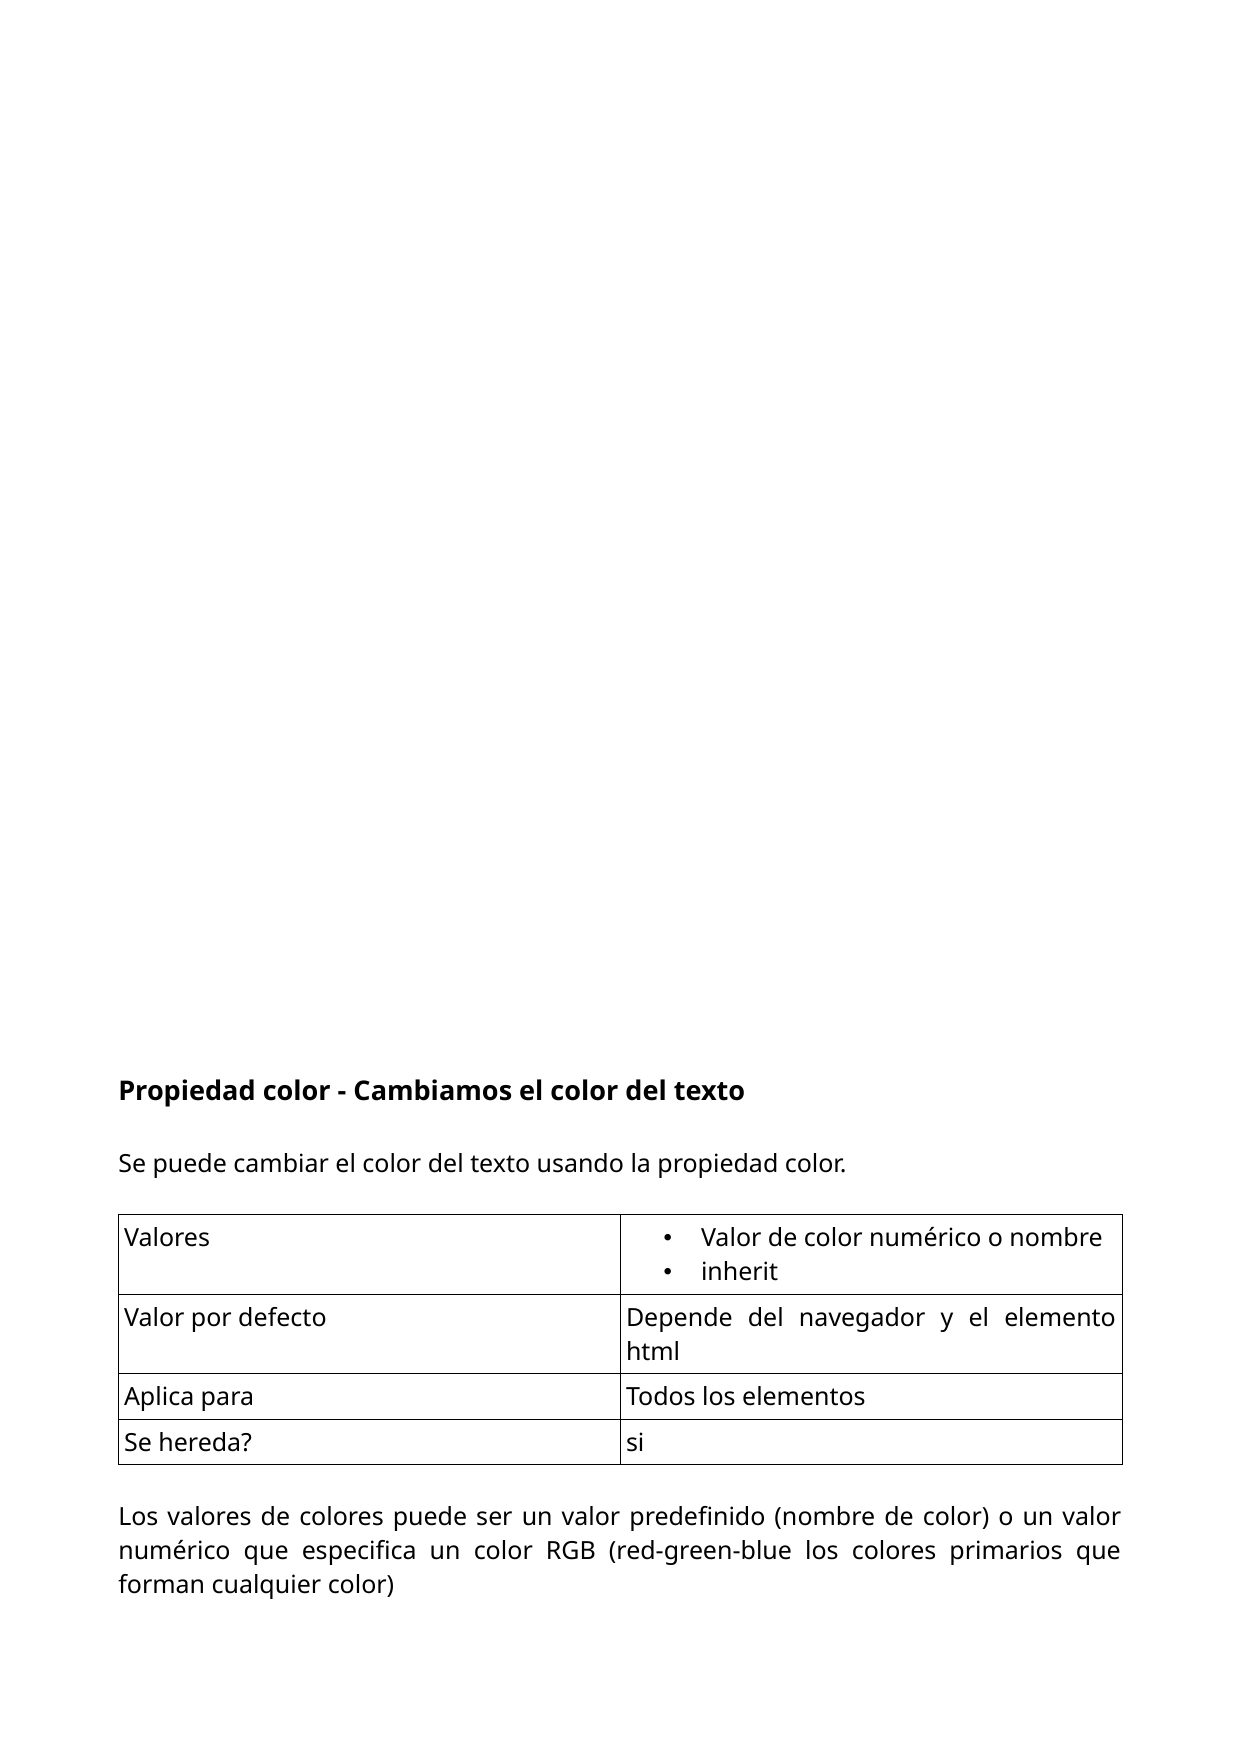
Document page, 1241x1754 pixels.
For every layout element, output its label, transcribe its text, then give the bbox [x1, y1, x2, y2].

text Se puede cambiar el color del texto usando la propiedad color. [118, 1146, 1122, 1180]
table_cell si [621, 1420, 1122, 1464]
table_cell Aplica para [119, 1374, 620, 1419]
table_cell Se hereda? [119, 1420, 620, 1464]
table_header Valores [119, 1215, 620, 1293]
table_cell Todos los elementos [621, 1374, 1122, 1419]
text Los valores de colores puede ser un valor predefinido (nombre de color) o un valor numérico que especifica un color RGB (red-green-blue los colores primarios que forman cualquier color) [118, 1498, 1122, 1601]
table_cell Valor por defecto [119, 1295, 620, 1373]
table_cell Depende del navegador y el elemento html [621, 1295, 1122, 1373]
table_header Valor de color numérico o nombre inherit [621, 1215, 1122, 1293]
text Propiedad color - Cambiamos el color del texto [118, 1072, 1122, 1109]
